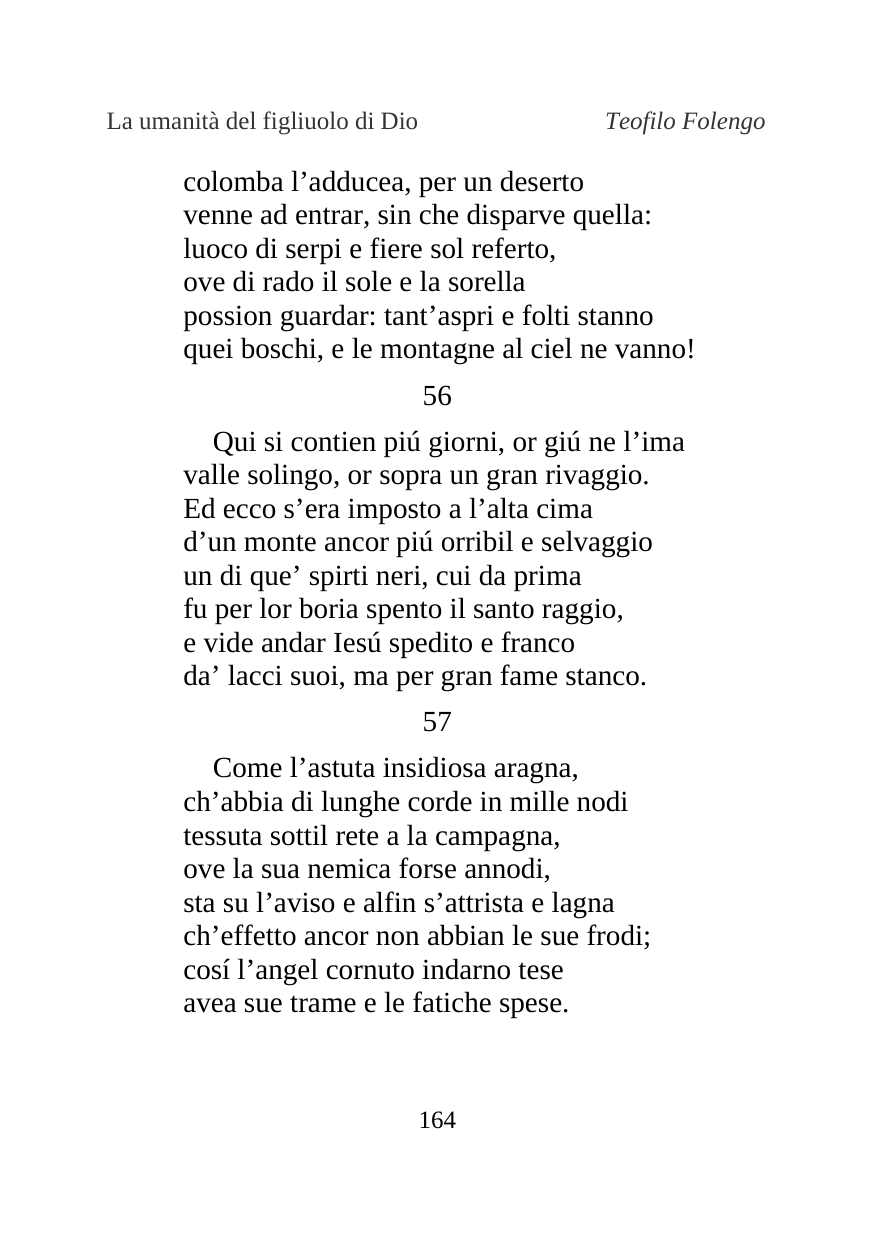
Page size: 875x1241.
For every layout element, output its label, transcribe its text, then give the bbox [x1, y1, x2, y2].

text Qui si contien piú giorni, or giú ne l’ima valle solingo, or sopra un gran rivaggio. Ed ecco s’era imposto a l’alta cima d’un monte ancor piú orribil e selvaggio un di que’ spirti neri, cui da prima fu per lor boria spento il santo raggio, e vide andar Iesú spedito e franco da’ lacci suoi, ma per gran fame stanco. [183, 424, 768, 692]
text colomba l’adducea, per un deserto venne ad entrar, sin che disparve quella: luoco di serpi e fiere sol referto, ove di rado il sole e la sorella possion guardar: tant’aspri e folti stanno quei boschi, e le montagne al ciel ne vanno! [183, 164, 768, 365]
text 56 [106, 378, 768, 411]
text Come l’astuta insidiosa aragna, ch’abbia di lunghe corde in mille nodi tessuta sottil rete a la campagna, ove la sua nemica forse annodi, sta su l’aviso e alfin s’attrista e lagna ch’effetto ancor non abbian le sue frodi; cosí l’angel cornuto indarno tese avea sue trame e le fatiche spese. [183, 751, 768, 1019]
text 57 [106, 704, 768, 738]
